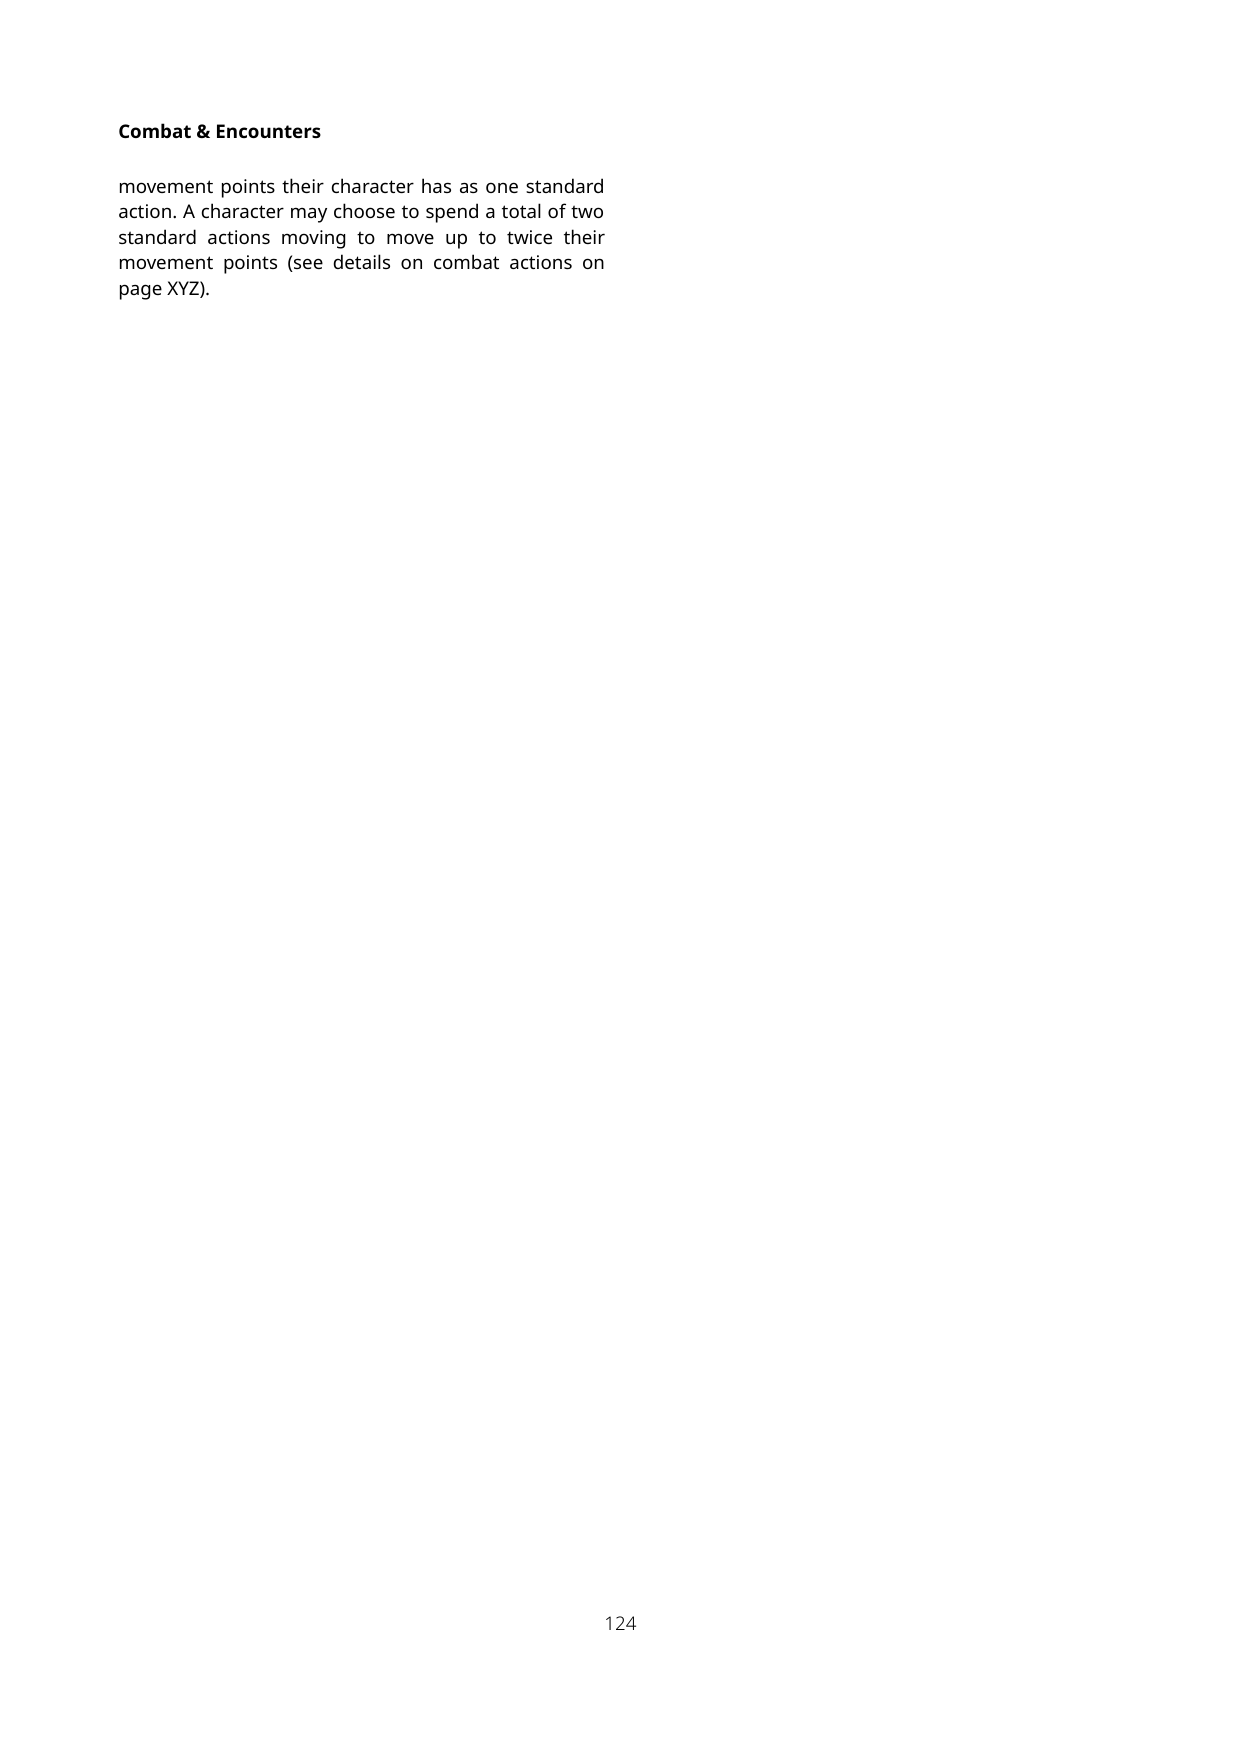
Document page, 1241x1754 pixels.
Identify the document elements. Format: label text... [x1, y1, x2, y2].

text movement points their character has as one standard action. A character may choose to spend a total of two standard actions moving to move up to twice their movement points (see details on combat actions on page XYZ). [118, 173, 605, 301]
